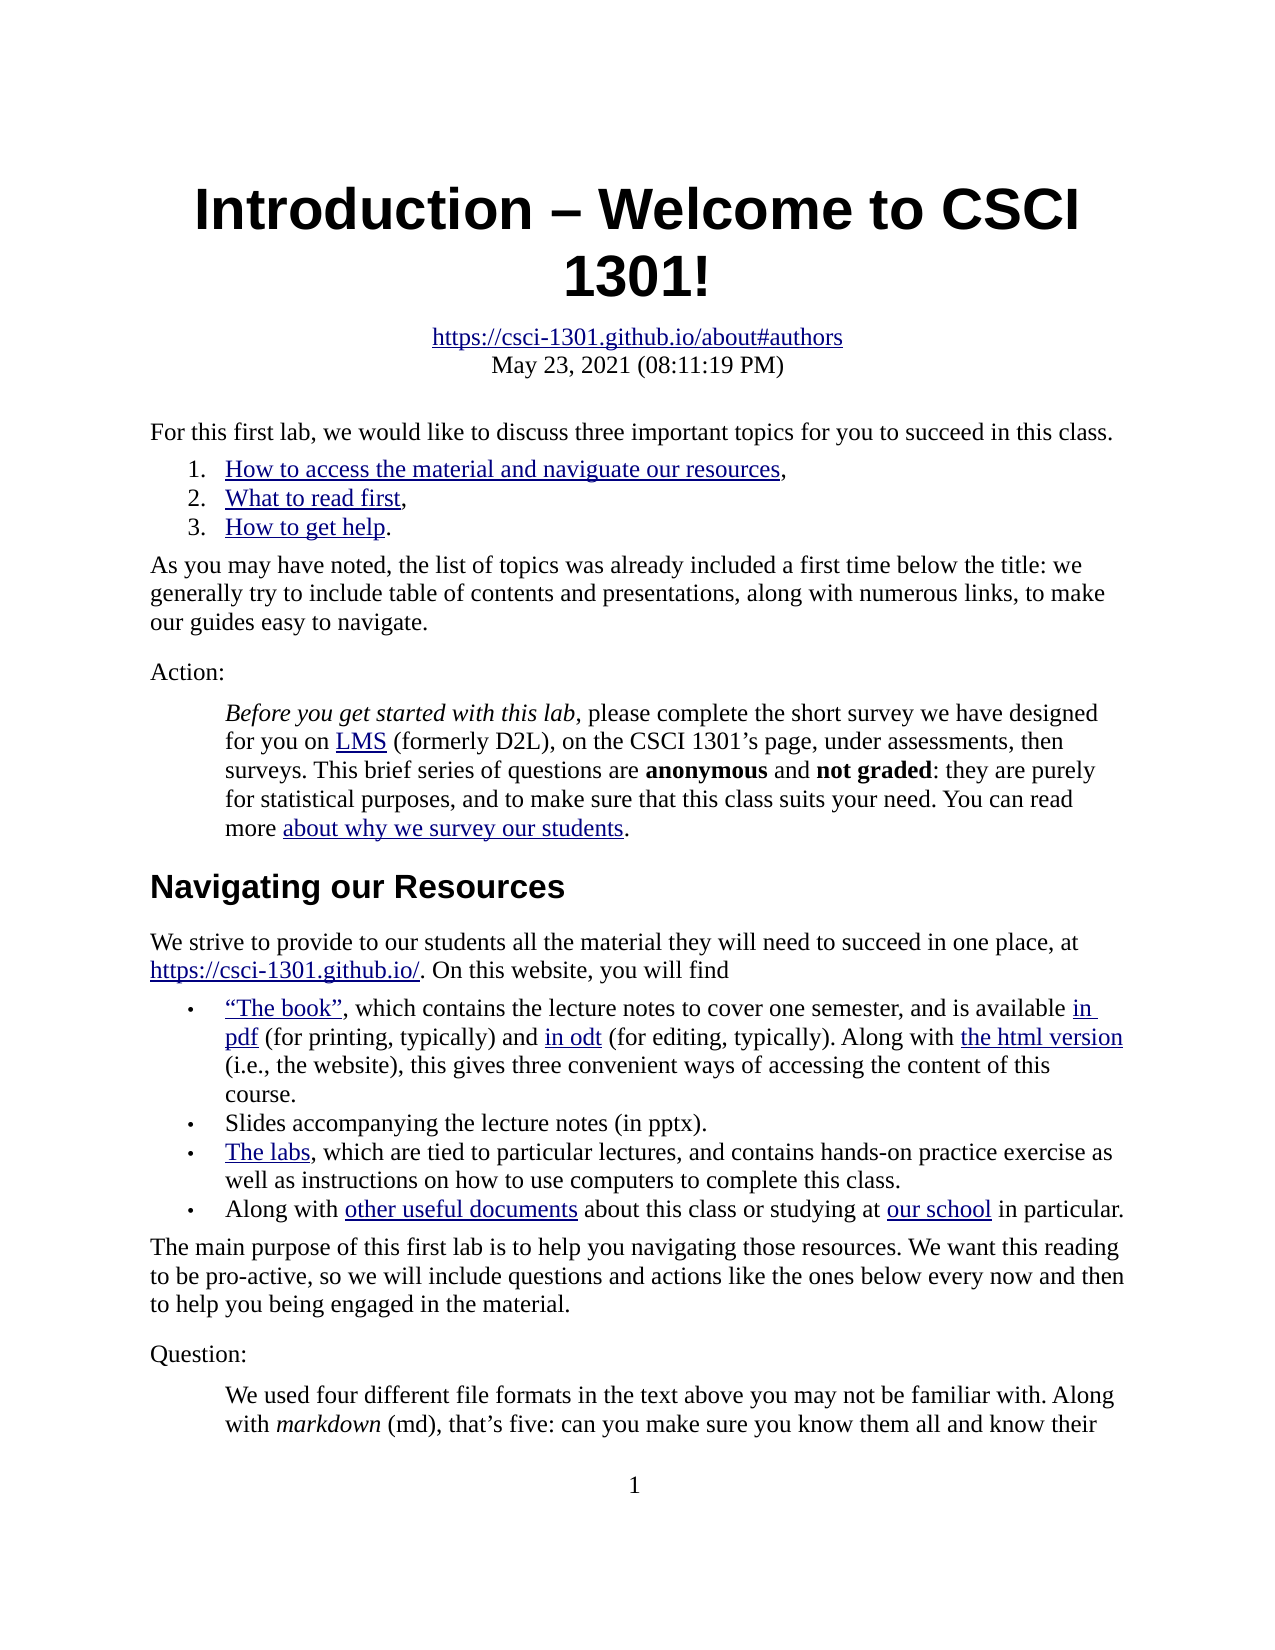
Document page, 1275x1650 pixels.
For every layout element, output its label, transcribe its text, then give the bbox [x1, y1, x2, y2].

text As you may have noted, the list of topics was already included a first time below the title: we generally try to include table of contents and presentations, along with numerous links, to make our guides easy to navigate. [150, 550, 1125, 636]
list Along with other useful documents about this class or studying at our school in particular. [187, 1194, 1125, 1223]
title Introduction – Welcome to CSCI 1301! [150, 175, 1125, 309]
text Action: [150, 657, 1125, 686]
text Question: [150, 1339, 1125, 1368]
text The main purpose of this first lab is to help you navigating those resources. We want this reading to be pro-active, so we will include questions and actions like the ones below every now and then to help you being engaged in the material. [150, 1232, 1125, 1318]
text Before you get started with this lab, please complete the short survey we have designed for you on LMS (formerly D2L), on the CSCI 1301’s page, under assessments, then surveys. This brief series of questions are anonymous and not graded: they are purely for statistical purposes, and to make sure that this class suits your need. You can read more about why we survey our students. [225, 698, 1125, 841]
text May 23, 2021 (08:11:19 PM) [150, 350, 1125, 379]
text https://csci-1301.github.io/about#authors [150, 322, 1125, 350]
list How to get help. [187, 512, 1125, 541]
list How to access the material and naviguate our resources, [187, 454, 1125, 483]
text We used four different file formats in the text above you may not be familiar with. Along with markdown (md), that’s five: can you make sure you know them all and know their [225, 1380, 1125, 1437]
text For this first lab, we would like to discuss three important topics for you to succeed in this class. [150, 417, 1125, 446]
list The labs, which are tied to particular lectures, and contains hands-on practice exercise as well as instructions on how to use computers to complete this class. [187, 1137, 1125, 1194]
list “The book”, which contains the lecture notes to cover one semester, and is available in pdf (for printing, typically) and in odt (for editing, typically). Along with the html version (i.e., the website), this gives three convenient ways of accessing the content of this course. [187, 993, 1125, 1108]
list What to read first, [187, 483, 1125, 512]
list Slides accompanying the lecture notes (in pptx). [187, 1108, 1125, 1137]
subtitle Navigating our Resources [150, 866, 1125, 905]
text We strive to provide to our students all the material they will need to succeed in one place, at https://csci-1301.github.io/. On this website, you will find [150, 927, 1125, 984]
